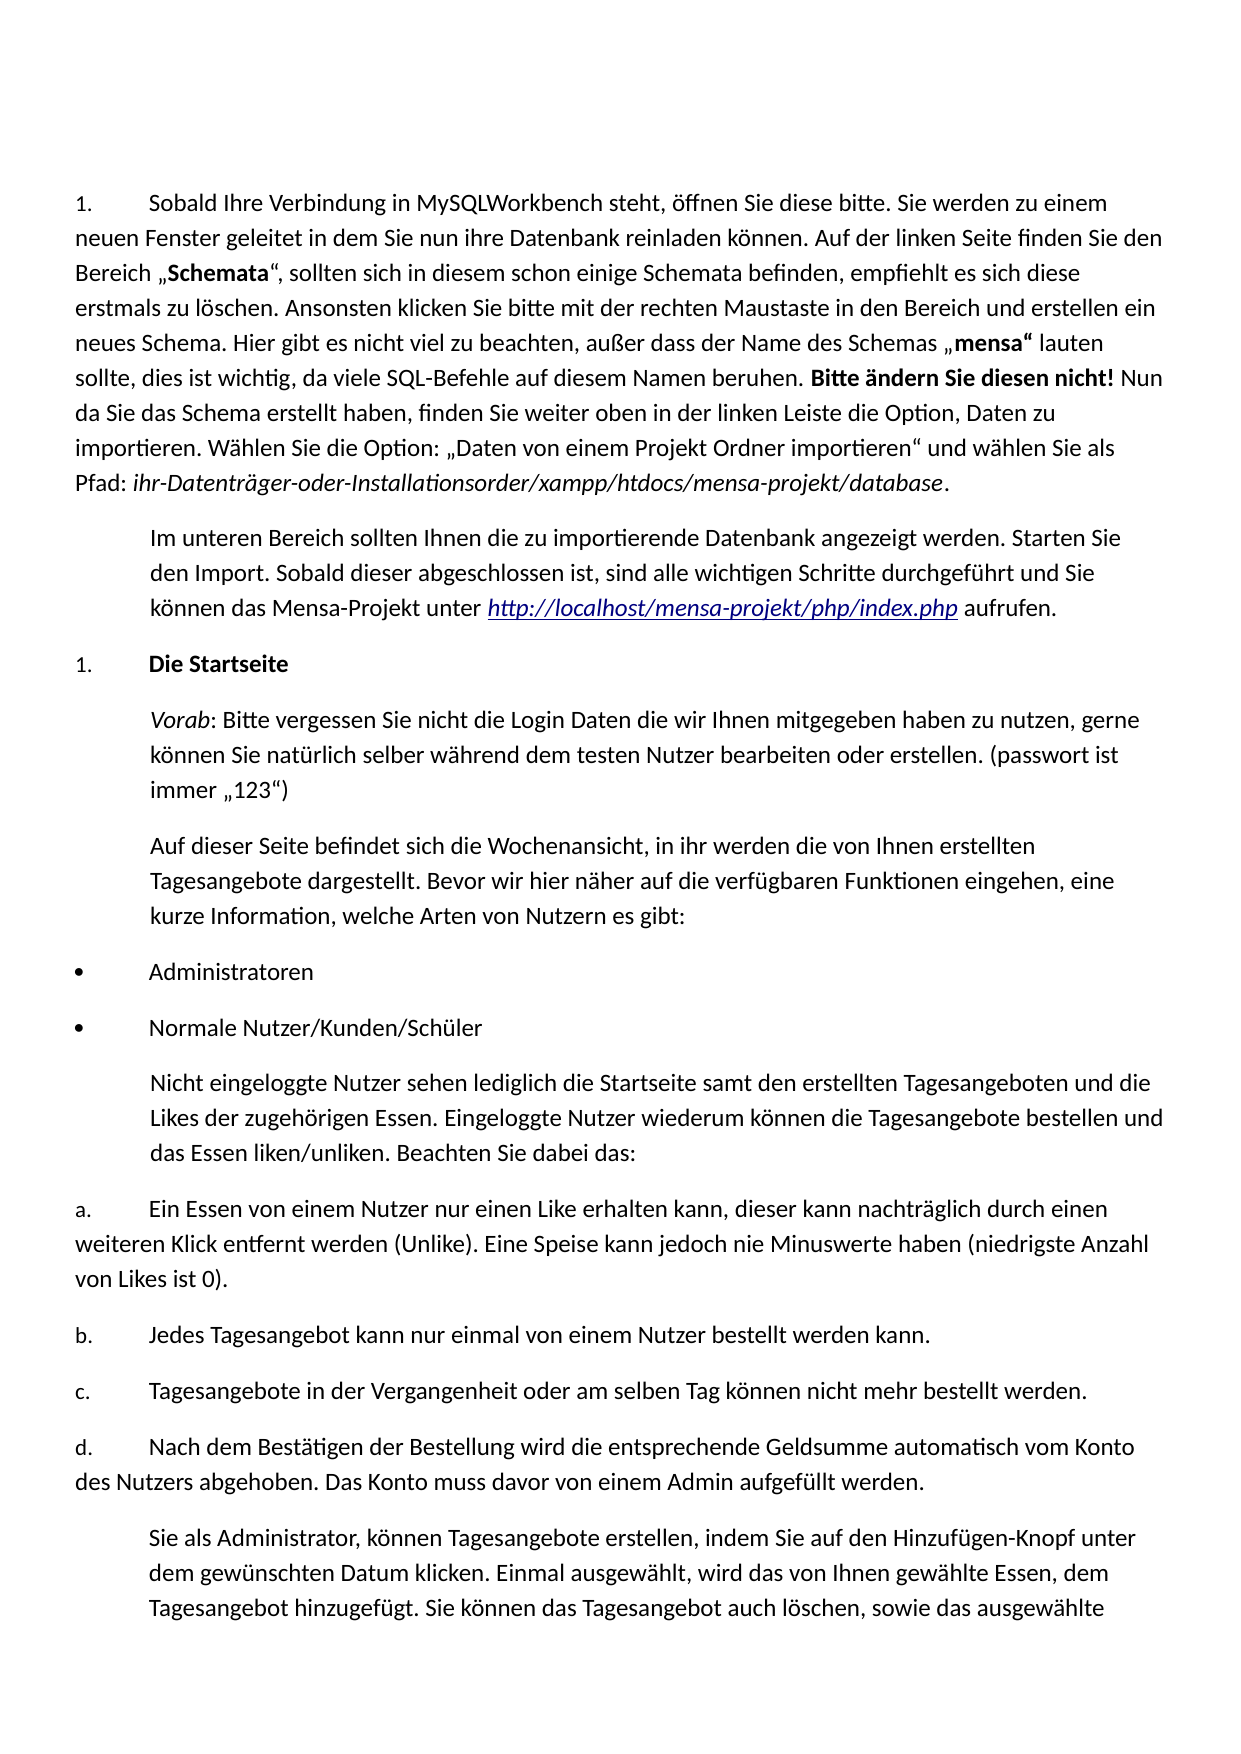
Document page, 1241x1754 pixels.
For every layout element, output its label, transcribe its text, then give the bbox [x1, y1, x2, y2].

list Nicht eingeloggte Nutzer sehen lediglich die Startseite samt den erstellten Tagesangeboten und die Likes der zugehörigen Essen. Eingeloggte Nutzer wiederum können die Tagesangebote bestellen und das Essen liken/unliken. Beachten Sie dabei das: [150, 1067, 1165, 1168]
list Jedes Tagesangebot kann nur einmal von einem Nutzer bestellt werden kann. [75, 1319, 1165, 1350]
list Vorab: Bitte vergessen Sie nicht die Login Daten die wir Ihnen mitgegeben haben zu nutzen, gerne können Sie natürlich selber während dem testen Nutzer bearbeiten oder erstellen. (passwort ist immer „123“) [150, 704, 1165, 805]
list Ein Essen von einem Nutzer nur einen Like erhalten kann, dieser kann nachträglich durch einen weiteren Klick entfernt werden (Unlike). Eine Speise kann jedoch nie Minuswerte haben (niedrigste Anzahl von Likes ist 0). [75, 1193, 1165, 1294]
list Normale Nutzer/Kunden/Schüler [75, 1012, 1165, 1042]
list Nach dem Bestätigen der Bestellung wird die entsprechende Geldsumme automatisch vom Konto des Nutzers abgehoben. Das Konto muss davor von einem Admin aufgefüllt werden. [75, 1431, 1165, 1496]
list Sobald Ihre Verbindung in MySQLWorkbench steht, öffnen Sie diese bitte. Sie werden zu einem neuen Fenster geleitet in dem Sie nun ihre Datenbank reinladen können. Auf der linken Seite finden Sie den Bereich „Schemata“, sollten sich in diesem schon einige Schemata befinden, empfiehlt es sich diese erstmals zu löschen. Ansonsten klicken Sie bitte mit der rechten Maustaste in den Bereich und erstellen ein neues Schema. Hier gibt es nicht viel zu beachten, außer dass der Name des Schemas „mensa“ lauten sollte, dies ist wichtig, da viele SQL-Befehle auf diesem Namen beruhen. Bitte ändern Sie diesen nicht! Nun da Sie das Schema erstellt haben, finden Sie weiter oben in der linken Leiste die Option, Daten zu importieren. Wählen Sie die Option: „Daten von einem Projekt Ordner importieren“ und wählen Sie als Pfad: ihr-Datenträger-oder-Installationsorder/xampp/htdocs/mensa-projekt/database. [75, 187, 1165, 497]
list Administratoren [75, 956, 1165, 986]
list Im unteren Bereich sollten Ihnen die zu importierende Datenbank angezeigt werden. Starten Sie den Import. Sobald dieser abgeschlossen ist, sind alle wichtigen Schritte durchgeführt und Sie können das Mensa-Projekt unter http://localhost/mensa-projekt/php/index.php aufrufen. [150, 522, 1165, 623]
list Die Startseite [75, 648, 1165, 679]
list Tagesangebote in der Vergangenheit oder am selben Tag können nicht mehr bestellt werden. [75, 1375, 1165, 1406]
text Sie als Administrator, können Tagesangebote erstellen, indem Sie auf den Hinzufügen-Knopf unter dem gewünschten Datum klicken. Einmal ausgewählt, wird das von Ihnen gewählte Essen, dem Tagesangebot hinzugefügt. Sie können das Tagesangebot auch löschen, sowie das ausgewählte [149, 1522, 1165, 1622]
list Auf dieser Seite befindet sich die Wochenansicht, in ihr werden die von Ihnen erstellten Tagesangebote dargestellt. Bevor wir hier näher auf die verfügbaren Funktionen eingehen, eine kurze Information, welche Arten von Nutzern es gibt: [150, 830, 1165, 931]
